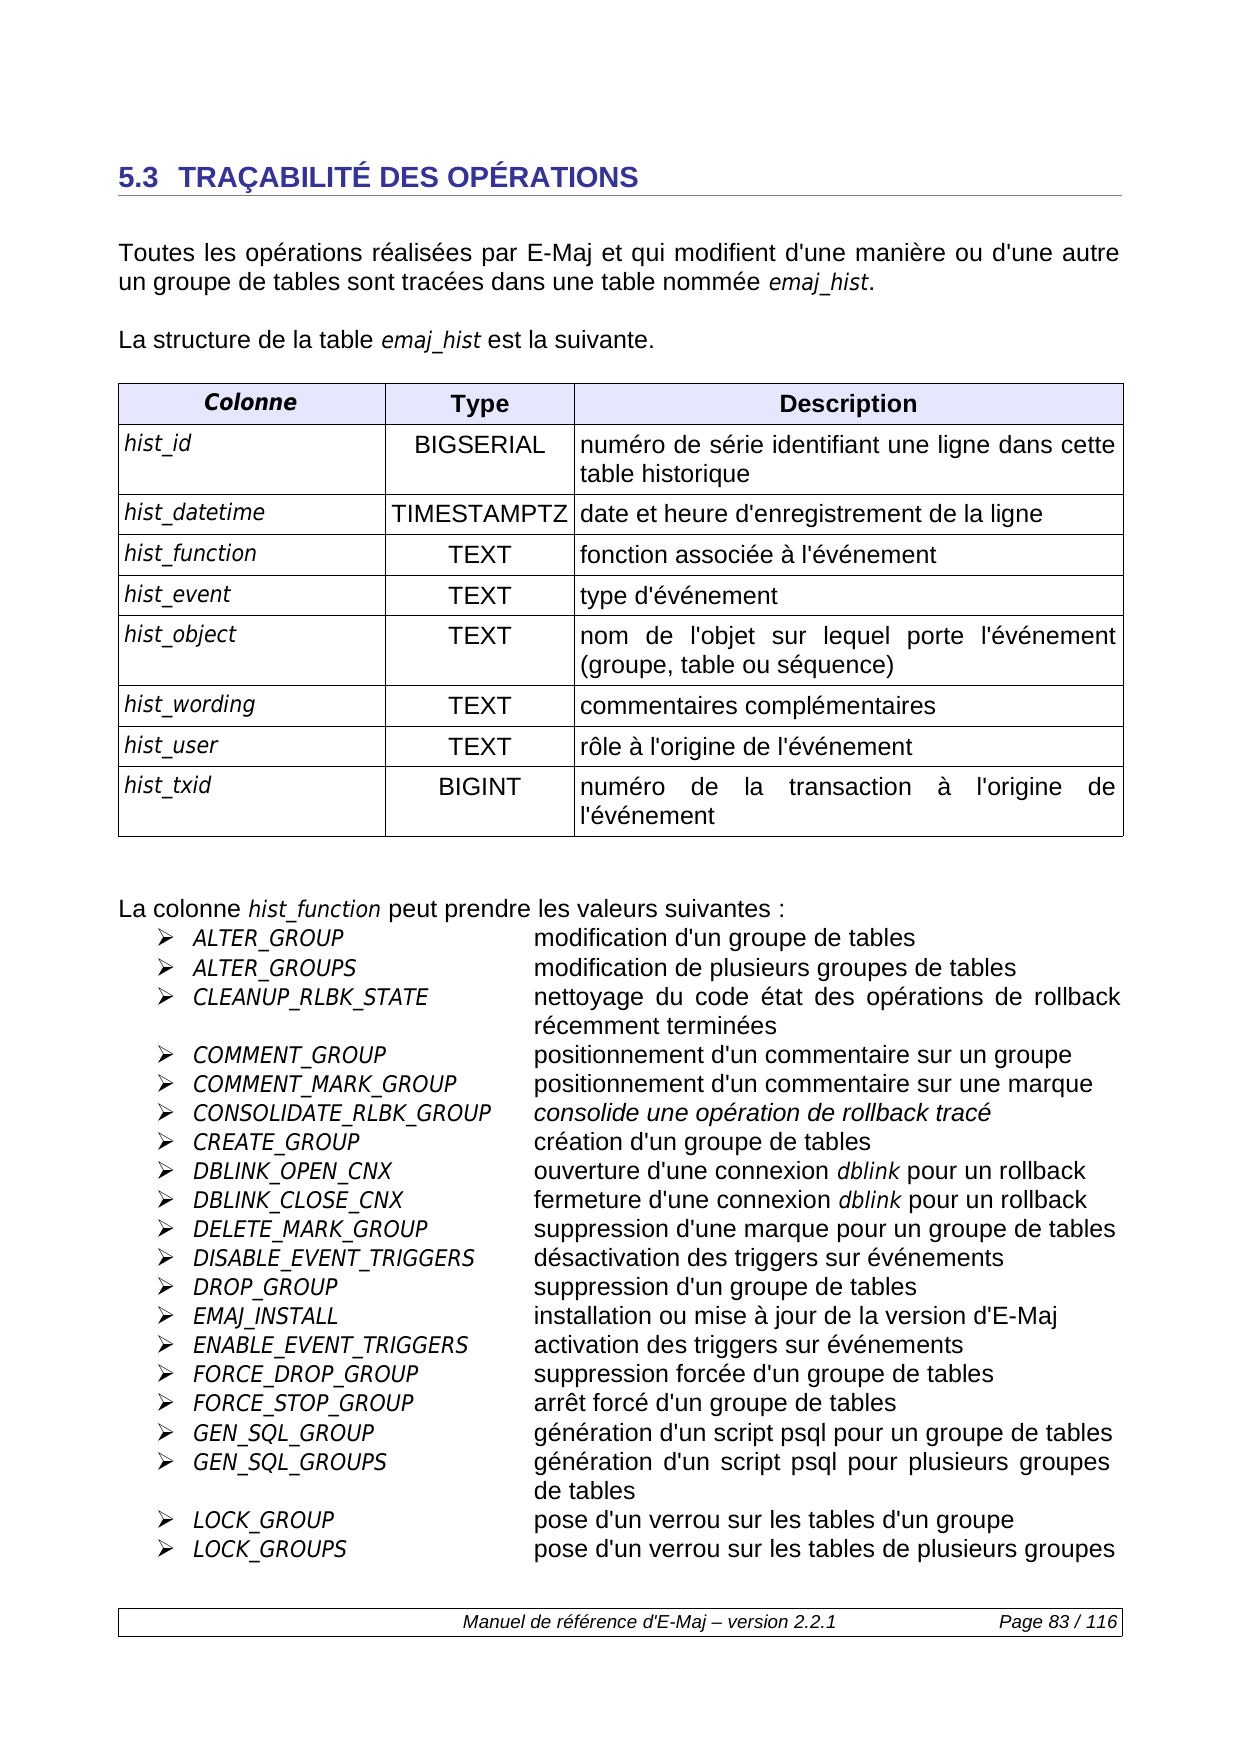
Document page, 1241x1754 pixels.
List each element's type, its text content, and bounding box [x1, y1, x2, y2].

list GEN_SQL_GROUPS génération d'un script psql pour plusieurs groupes de tables [156, 1446, 1122, 1504]
list ALTER_GROUP modification d'un groupe de tables [156, 923, 1122, 952]
table_cell TEXT [386, 686, 574, 726]
table_cell TEXT [386, 616, 574, 685]
list DBLINK_OPEN_CNX ouverture d'une connexion dblink pour un rollback [156, 1156, 1122, 1185]
list DISABLE_EVENT_TRIGGERS désactivation des triggers sur événements [156, 1243, 1122, 1272]
table_cell hist_wording [119, 686, 385, 726]
list CONSOLIDATE_RLBK_GROUP consolide une opération de rollback tracé [156, 1098, 1122, 1127]
table_cell hist_event [119, 576, 385, 615]
list ENABLE_EVENT_TRIGGERS activation des triggers sur événements [156, 1330, 1122, 1359]
table_header Colonne [119, 384, 385, 424]
table_cell TEXT [386, 727, 574, 766]
table_cell hist_object [119, 616, 385, 685]
table_cell hist_function [119, 535, 385, 575]
list FORCE_STOP_GROUP arrêt forcé d'un groupe de tables [156, 1388, 1122, 1417]
table_cell BIGSERIAL [386, 425, 574, 493]
text La structure de la table emaj_hist est la suivante. [118, 325, 1122, 354]
list COMMENT_MARK_GROUP positionnement d'un commentaire sur une marque [156, 1069, 1122, 1098]
list CREATE_GROUP création d'un groupe de tables [156, 1127, 1122, 1156]
list GEN_SQL_GROUP génération d'un script psql pour un groupe de tables [156, 1417, 1122, 1446]
table_cell BIGINT [386, 767, 574, 836]
table_cell nom de l'objet sur lequel porte l'événement (groupe, table ou séquence) [575, 616, 1123, 685]
table_cell hist_id [119, 425, 385, 493]
list EMAJ_INSTALL installation ou mise à jour de la version d'E-Maj [156, 1301, 1122, 1330]
table_cell numéro de la transaction à l'origine de l'événement [575, 767, 1123, 836]
list FORCE_DROP_GROUP suppression forcée d'un groupe de tables [156, 1359, 1122, 1388]
list LOCK_GROUP pose d'un verrou sur les tables d'un groupe [156, 1504, 1122, 1534]
list LOCK_GROUPS pose d'un verrou sur les tables de plusieurs groupes [156, 1534, 1122, 1563]
table_cell type d'événement [575, 576, 1123, 615]
list DBLINK_CLOSE_CNX fermeture d'une connexion dblink pour un rollback [156, 1185, 1122, 1214]
table_cell hist_user [119, 727, 385, 766]
list COMMENT_GROUP positionnement d'un commentaire sur un groupe [156, 1039, 1122, 1069]
table_cell numéro de série identifiant une ligne dans cette table historique [575, 425, 1123, 493]
table_cell commentaires complémentaires [575, 686, 1123, 726]
subtitle Traçabilité des opérations [118, 160, 1122, 195]
table_cell TEXT [386, 535, 574, 575]
table_cell hist_datetime [119, 495, 385, 534]
list ALTER_GROUPS modification de plusieurs groupes de tables [156, 952, 1122, 981]
table_cell TIMESTAMPTZ [386, 495, 574, 534]
text La colonne hist_function peut prendre les valeurs suivantes : [118, 894, 1122, 923]
text Toutes les opérations réalisées par E-Maj et qui modifient d'une manière ou d'une autre un groupe de tables sont tracées dans une table nommée emaj_hist. [118, 238, 1122, 296]
table_cell fonction associée à l'événement [575, 535, 1123, 575]
table_header Type [386, 384, 574, 424]
table_cell TEXT [386, 576, 574, 615]
table_cell date et heure d'enregistrement de la ligne [575, 495, 1123, 534]
list CLEANUP_RLBK_STATE nettoyage du code état des opérations de rollback récemment terminées [156, 981, 1122, 1039]
list DROP_GROUP suppression d'un groupe de tables [156, 1272, 1122, 1301]
table_cell rôle à l'origine de l'événement [575, 727, 1123, 766]
table_cell hist_txid [119, 767, 385, 836]
list DELETE_MARK_GROUP suppression d'une marque pour un groupe de tables [156, 1214, 1122, 1243]
table_header Description [575, 384, 1123, 424]
